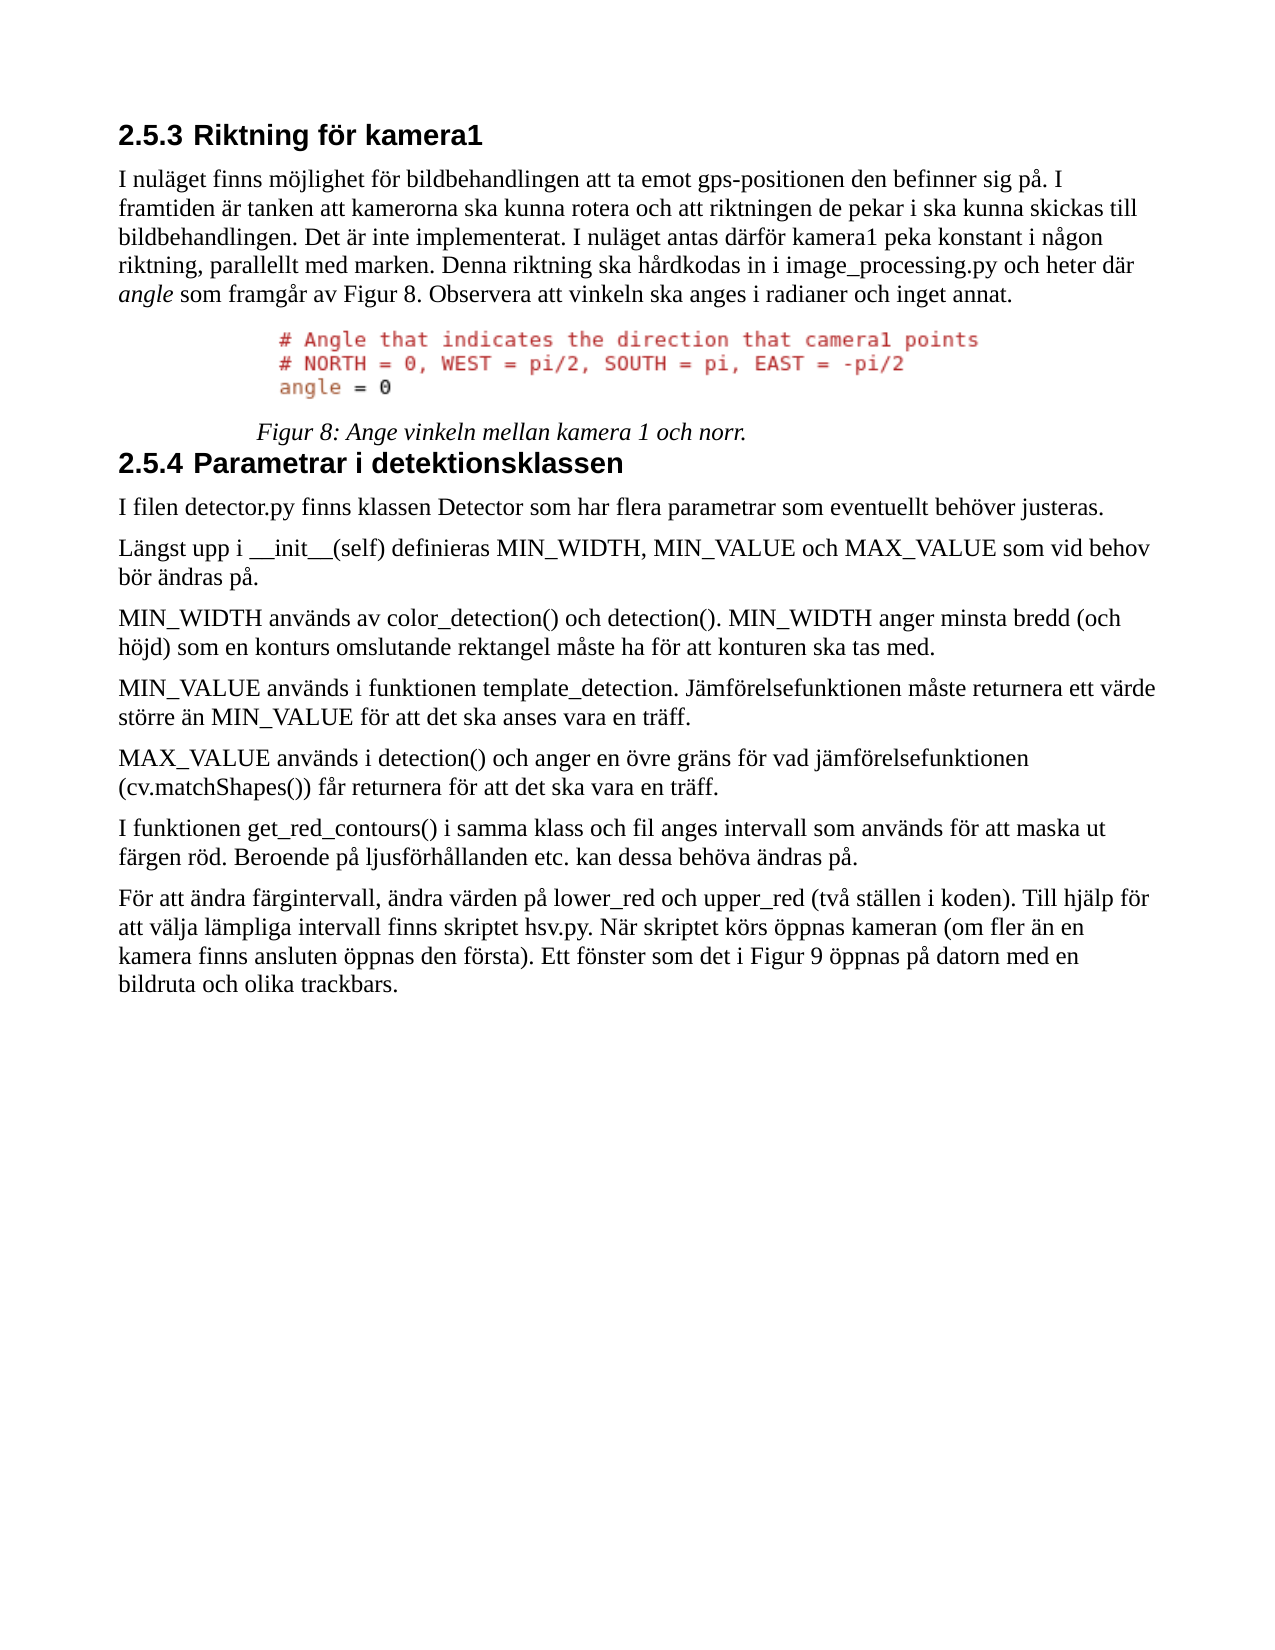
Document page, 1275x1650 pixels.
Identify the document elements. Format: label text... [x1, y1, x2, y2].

text MIN_VALUE används i funktionen template_detection. Jämförelsefunktionen måste returnera ett värde större än MIN_VALUE för att det ska anses vara en träff. [118, 673, 1157, 731]
text I nuläget finns möjlighet för bildbehandlingen att ta emot gps-positionen den befinner sig på. I framtiden är tanken att kamerorna ska kunna rotera och att riktningen de pekar i ska kunna skickas till bildbehandlingen. Det är inte implementerat. I nuläget antas därför kamera1 peka konstant i någon riktning, parallellt med marken. Denna riktning ska hårdkodas in i image_processing.py och heter där angle som framgår av Figur 8. Observera att vinkeln ska anges i radianer och inget annat. [118, 164, 1157, 308]
text I funktionen get_red_contours() i samma klass och fil anges intervall som används för att maska ut färgen röd. Beroende på ljusförhållanden etc. kan dessa behöva ändras på. [118, 813, 1157, 871]
subtitle Parametrar i detektionsklassen [118, 418, 1157, 479]
text MIN_WIDTH används av color_detection() och detection(). MIN_WIDTH anger minsta bredd (och höjd) som en konturs omslutande rektangel måste ha för att konturen ska tas med. [118, 603, 1157, 661]
text För att ändra färgintervall, ändra värden på lower_red och upper_red (två ställen i koden). Till hjälp för att välja lämpliga intervall finns skriptet hsv.py. När skriptet körs öppnas kameran (om fler än en kamera finns ansluten öppnas den första). Ett fönster som det i Figur 9 öppnas på datorn med en bildruta och olika trackbars. [118, 883, 1157, 998]
subtitle Riktning för kamera1 [118, 118, 1157, 152]
picture [256, 320, 1019, 418]
text MAX_VALUE används i detection() och anger en övre gräns för vad jämförelsefunktionen (cv.matchShapes()) får returnera för att det ska vara en träff. [118, 743, 1157, 801]
text Figur 8: Ange vinkeln mellan kamera 1 och norr. [256, 418, 1019, 446]
text I filen detector.py finns klassen Detector som har flera parametrar som eventuellt behöver justeras. [118, 492, 1157, 521]
text Längst upp i __init__(self) definieras MIN_WIDTH, MIN_VALUE och MAX_VALUE som vid behov bör ändras på. [118, 533, 1157, 591]
